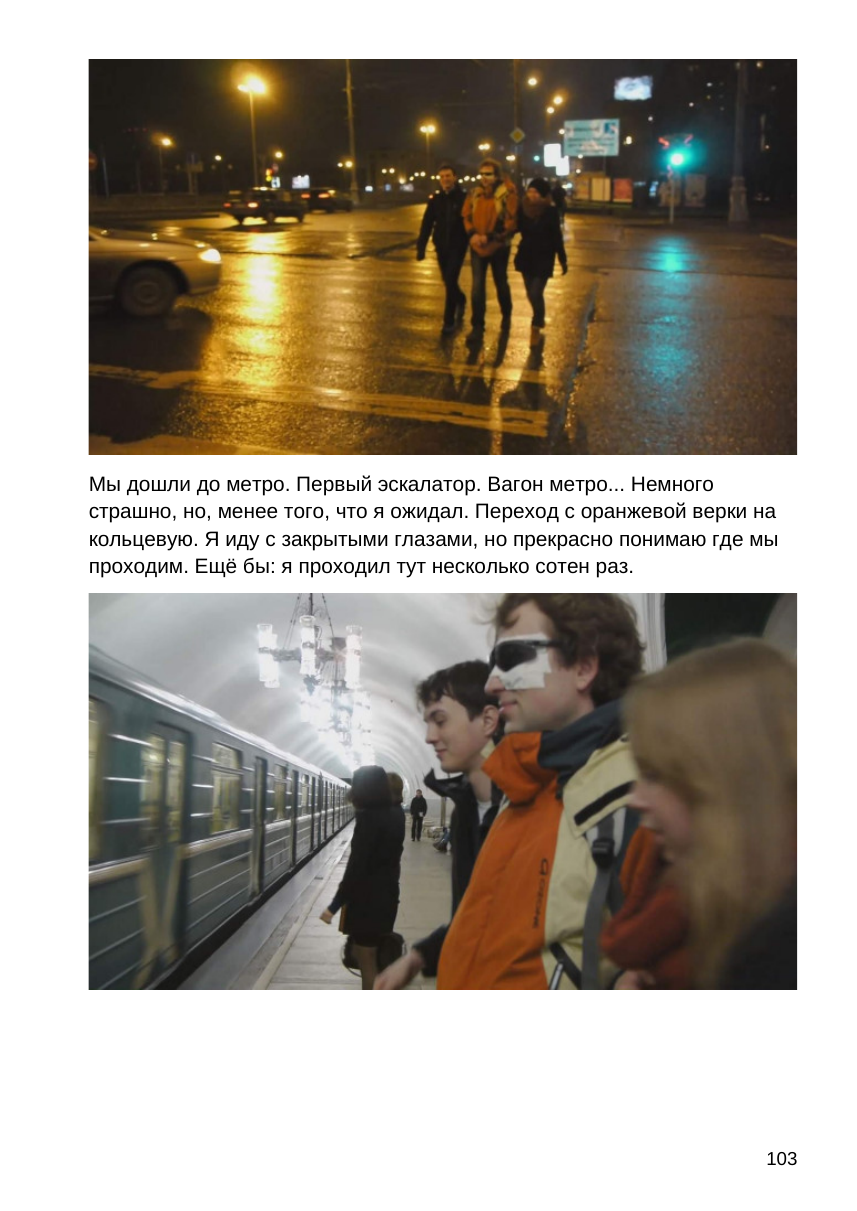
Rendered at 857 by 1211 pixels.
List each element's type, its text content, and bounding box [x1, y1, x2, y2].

text Мы дошли до метро. Первый эскалатор. Вагон метро... Немного страшно, но, менее того, что я ожидал. Переход с оранжевой верки на кольцевую. Я иду с закрытыми глазами, но прекрасно понимаю где мы проходим. Ещё бы: я проходил тут несколько сотен раз. [88, 471, 797, 578]
picture [88, 59, 798, 455]
